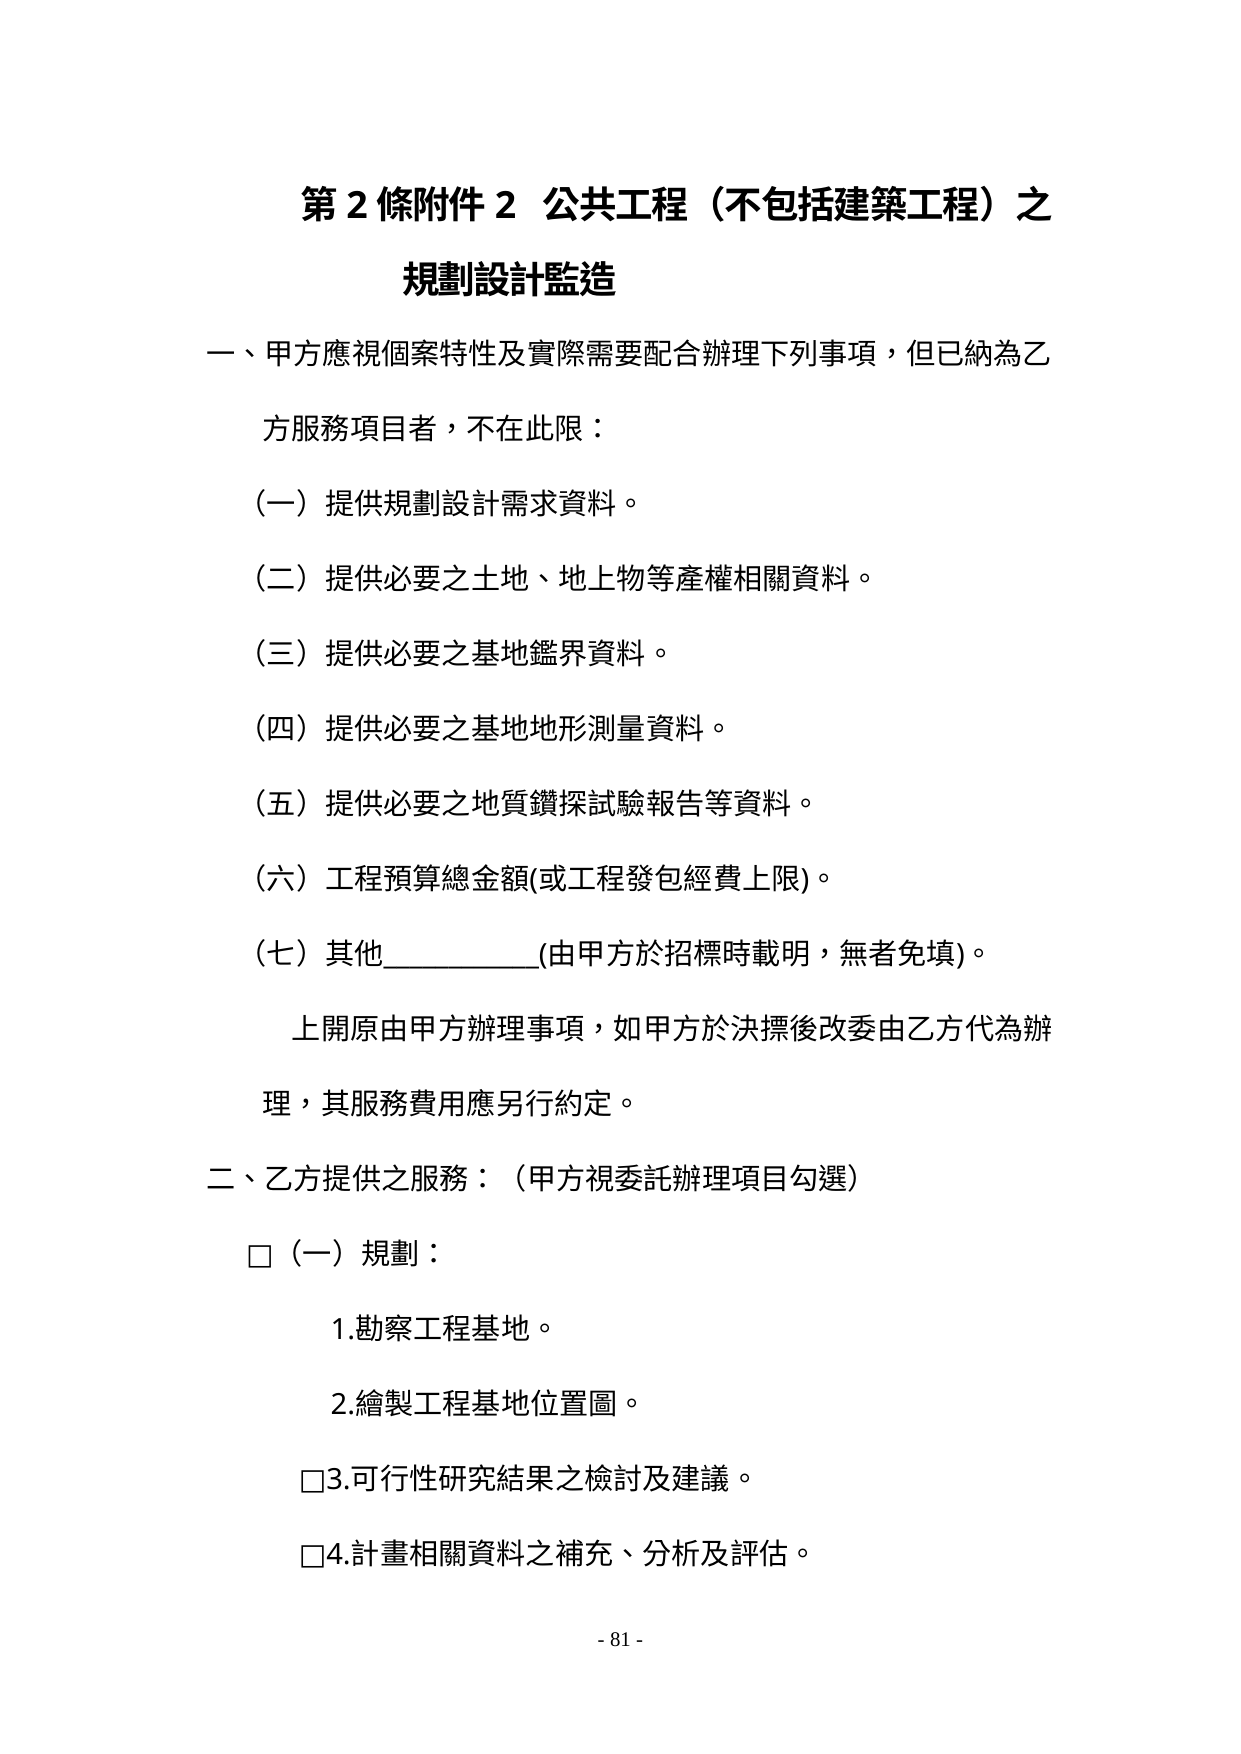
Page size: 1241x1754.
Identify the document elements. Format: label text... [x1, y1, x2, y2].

text □3.可行性研究結果之檢討及建議。 [298, 1439, 1053, 1514]
text （七）其他____________(由甲方於招標時載明，無者免填)。 [237, 914, 1053, 989]
text 一、甲方應視個案特性及實際需要配合辦理下列事項，但已納為乙方服務項目者，不在此限： [206, 314, 1053, 464]
text （五）提供必要之地質鑽探試驗報告等資料。 [237, 764, 1053, 839]
text □（一）規劃： [187, 1214, 1053, 1289]
text （六）工程預算總金額(或工程發包經費上限)。 [237, 839, 1053, 914]
text 1.勘察工程基地。 [187, 1289, 1053, 1364]
text 2.繪製工程基地位置圖。 [187, 1364, 1053, 1439]
text （四）提供必要之基地地形測量資料。 [237, 689, 1053, 764]
text （一）提供規劃設計需求資料。 [237, 464, 1053, 539]
text （三）提供必要之基地鑑界資料。 [237, 614, 1053, 689]
text （二）提供必要之土地、地上物等產權相關資料。 [237, 539, 1053, 614]
text 第2條附件2 公共工程（不包括建築工程）之規劃設計監造 [300, 164, 1053, 314]
text □4.計畫相關資料之補充、分析及評估。 [298, 1514, 1053, 1589]
text 二、乙方提供之服務：（甲方視委託辦理項目勾選） [206, 1139, 1053, 1214]
text 上開原由甲方辦理事項，如甲方於決摽後改委由乙方代為辦理，其服務費用應另行約定。 [262, 989, 1053, 1139]
